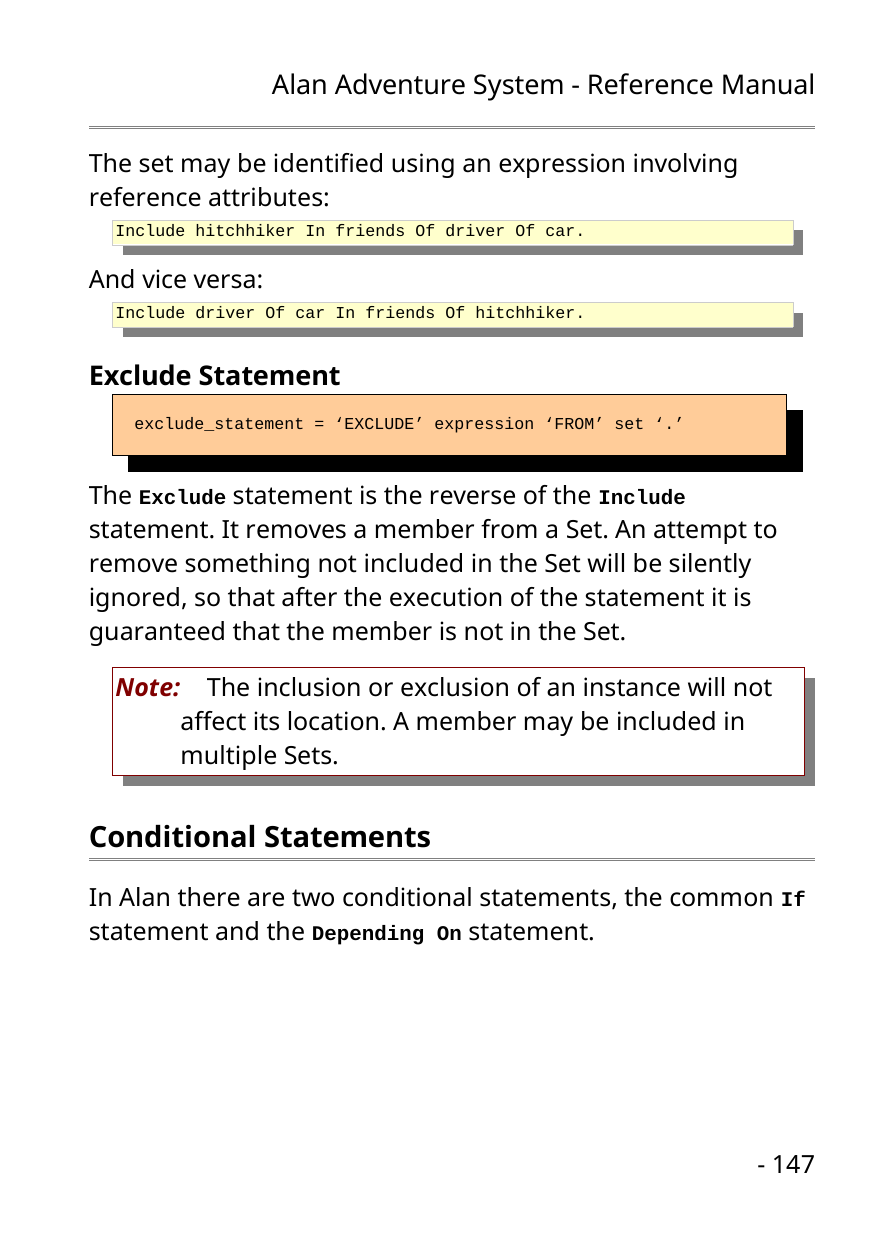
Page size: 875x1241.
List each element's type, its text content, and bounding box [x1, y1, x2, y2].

list The inclusion or exclusion of an instance will not affect its location. A member may be included in multiple Sets. [113, 668, 804, 775]
text exclude_statement = ‘EXCLUDE’ expression ‘FROM’ set ‘.’ [113, 395, 786, 455]
text The set may be identified using an expression involving reference attributes: [88, 146, 815, 213]
subtitle Exclude Statement [88, 356, 815, 393]
text Include hitchhiker In friends Of driver Of car. [113, 221, 793, 244]
text And vice versa: [88, 262, 815, 296]
text Include driver Of car In friends Of hitchhiker. [113, 303, 793, 327]
text In Alan there are two conditional statements, the common If statement and the Depending On statement. [88, 879, 815, 947]
text The Exclude statement is the reverse of the Include statement. It removes a member from a Set. An attempt to remove something not included in the Set will be silently ignored, so that after the execution of the statement it is guaranteed that the member is not in the Set. [88, 478, 815, 648]
subtitle Conditional Statements [88, 817, 815, 861]
